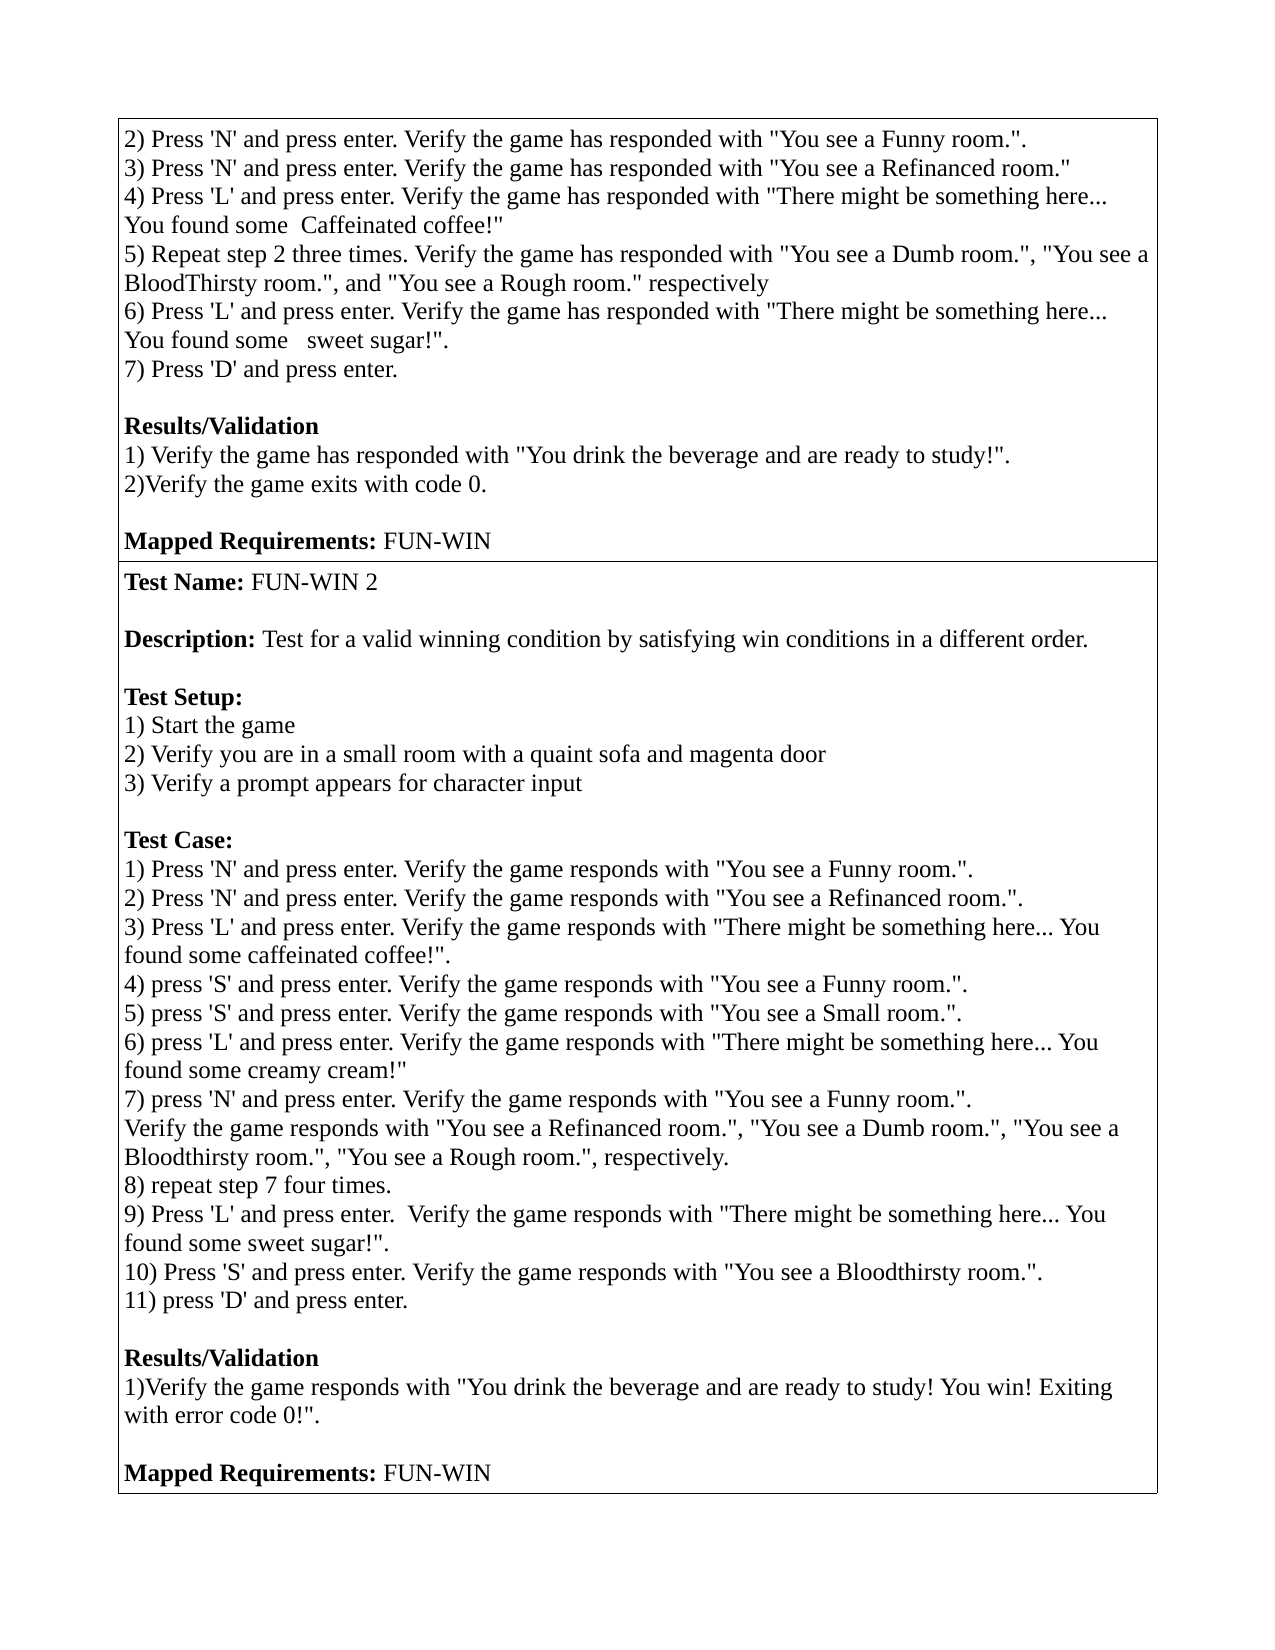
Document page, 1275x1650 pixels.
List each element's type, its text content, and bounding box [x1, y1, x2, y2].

table_cell Test Name: FUN-WIN 2 Description: Test for a valid winning condition by satisfying win conditions in a different order. Test Setup: 1) Start the game 2) Verify you are in a small room with a quaint sofa and magenta door 3) Verify a prompt appears for character input Test Case: 1) Press 'N' and press enter. Verify the game responds with "You see a Funny room.". 2) Press 'N' and press enter. Verify the game responds with "You see a Refinanced room.". 3) Press 'L' and press enter. Verify the game responds with "There might be something here... You found some caffeinated coffee!". 4) press 'S' and press enter. Verify the game responds with "You see a Funny room.". 5) press 'S' and press enter. Verify the game responds with "You see a Small room.". 6) press 'L' and press enter. Verify the game responds with "There might be something here... You found some creamy cream!" 7) press 'N' and press enter. Verify the game responds with "You see a Funny room.". Verify the game responds with "You see a Refinanced room.", "You see a Dumb room.", "You see a Bloodthirsty room.", "You see a Rough room.", respectively. 8) repeat step 7 four times. 9) Press 'L' and press enter. Verify the game responds with "There might be something here... You found some sweet sugar!". 10) Press 'S' and press enter. Verify the game responds with "You see a Bloodthirsty room.". 11) press 'D' and press enter. Results/Validation 1)Verify the game responds with "You drink the beverage and are ready to study! You win! Exiting with error code 0!". Mapped Requirements: FUN-WIN [119, 562, 1157, 1492]
table_cell 2) Press 'N' and press enter. Verify the game has responded with "You see a Funny room.". 3) Press 'N' and press enter. Verify the game has responded with "You see a Refinanced room." 4) Press 'L' and press enter. Verify the game has responded with "There might be something here... You found some Caffeinated coffee!" 5) Repeat step 2 three times. Verify the game has responded with "You see a Dumb room.", "You see a BloodThirsty room.", and "You see a Rough room." respectively 6) Press 'L' and press enter. Verify the game has responded with "There might be something here... You found some sweet sugar!". 7) Press 'D' and press enter. Results/Validation 1) Verify the game has responded with "You drink the beverage and are ready to study!". 2)Verify the game exits with code 0. Mapped Requirements: FUN-WIN [119, 119, 1157, 561]
